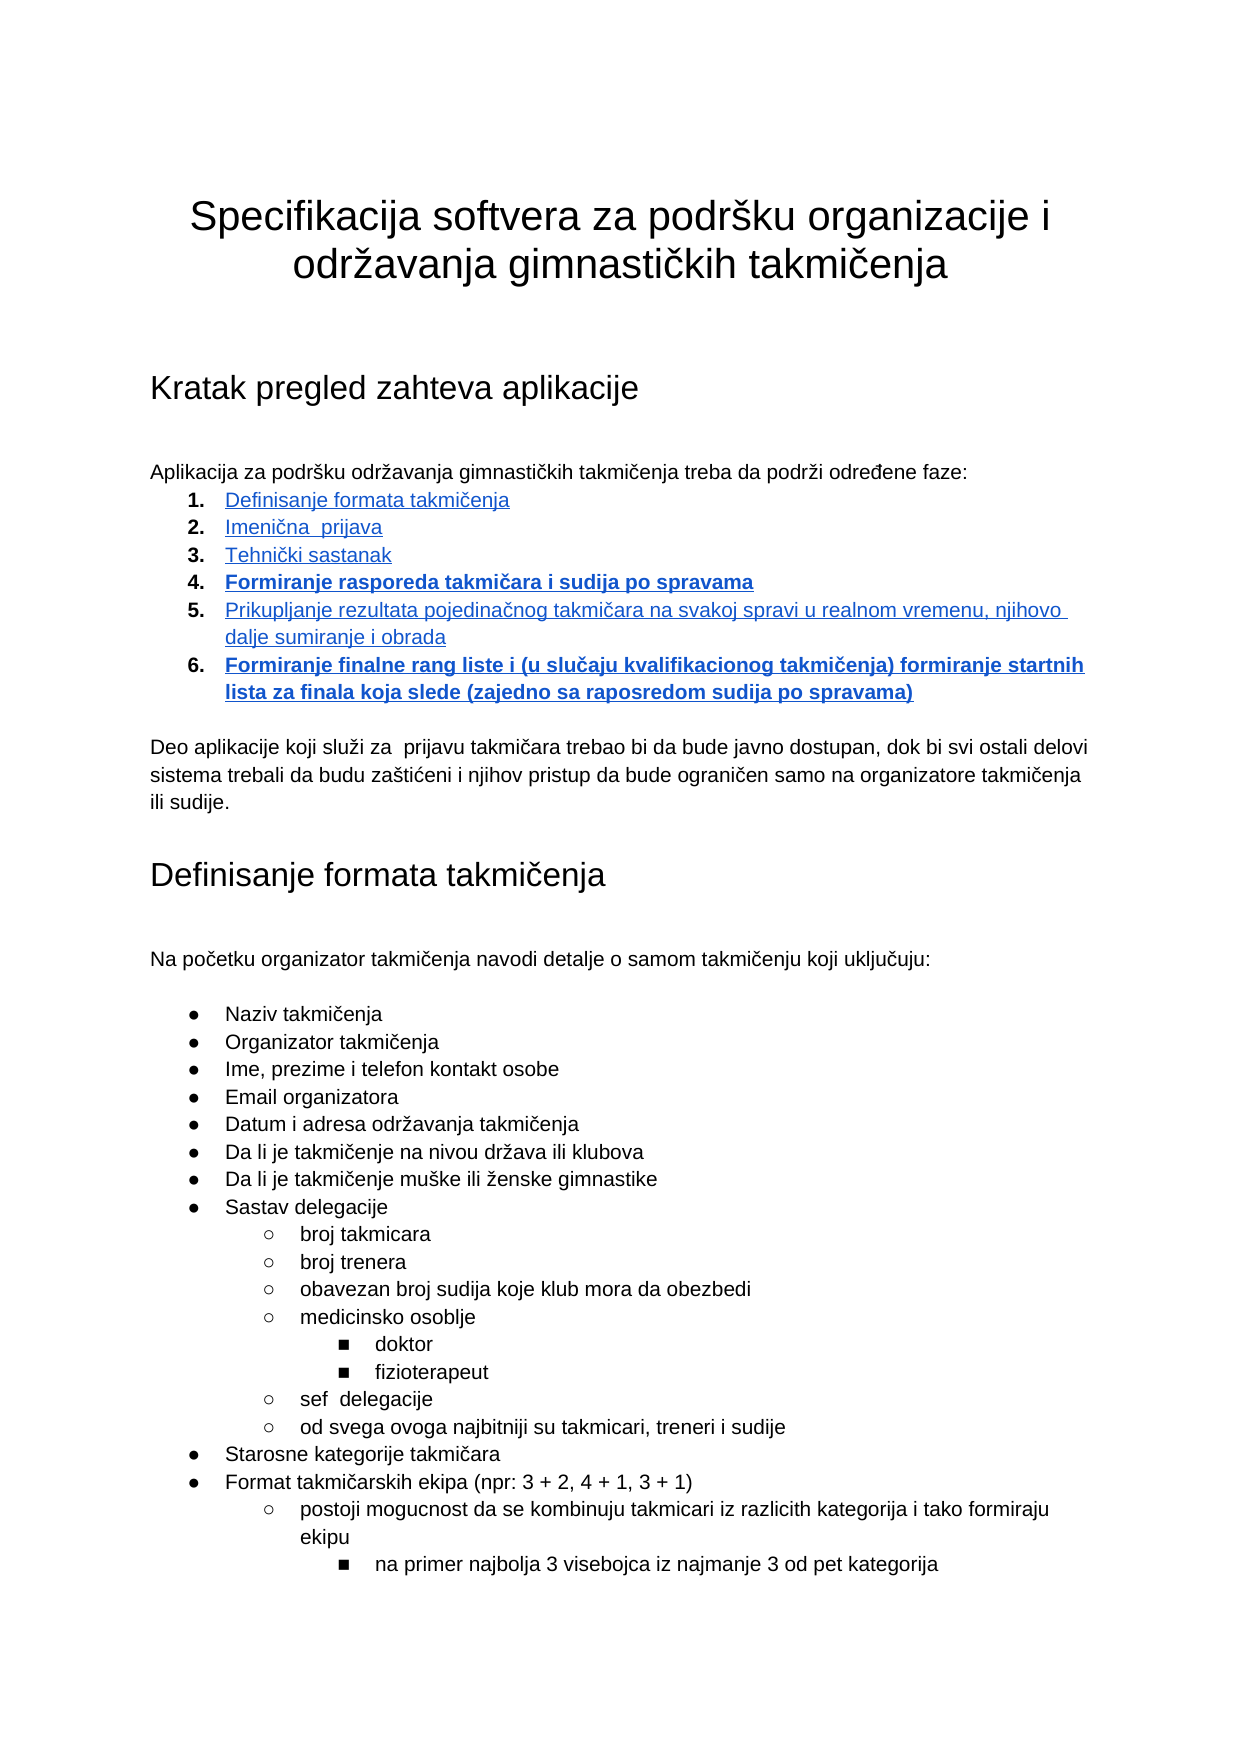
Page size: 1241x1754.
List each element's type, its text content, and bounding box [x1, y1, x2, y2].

list Formiranje finalne rang liste i (u slučaju kvalifikacionog takmičenja) formiranje startnih lista za finala koja slede (zajedno sa raposredom sudija po spravama) [187, 652, 1090, 704]
list Email organizatora [187, 1084, 1090, 1108]
subtitle Specifikacija softvera za podršku organizacije i održavanja gimnastičkih takmičenja [150, 192, 1090, 287]
subtitle Kratak pregled zahteva aplikacije [150, 368, 1090, 406]
list sef delegacije [262, 1387, 1090, 1411]
list na primer najbolja 3 visebojca iz najmanje 3 od pet kategorija [337, 1552, 1090, 1576]
list Format takmičarskih ekipa (npr: 3 + 2, 4 + 1, 3 + 1) [187, 1469, 1090, 1493]
list medicinsko osoblje [262, 1304, 1090, 1328]
list Datum i adresa održavanja takmičenja [187, 1112, 1090, 1136]
list od svega ovoga najbitniji su takmicari, treneri i sudije [262, 1414, 1090, 1438]
list Ime, prezime i telefon kontakt osobe [187, 1057, 1090, 1081]
list Sastav delegacije [187, 1194, 1090, 1218]
list Imenična prijava [187, 515, 1090, 539]
list Organizator takmičenja [187, 1029, 1090, 1053]
list doktor [337, 1332, 1090, 1356]
list Naziv takmičenja [187, 1002, 1090, 1026]
subtitle Definisanje formata takmičenja [150, 855, 1090, 893]
list broj takmicara [262, 1222, 1090, 1246]
list Tehnički sastanak [187, 542, 1090, 566]
list Da li je takmičenje na nivou država ili klubova [187, 1139, 1090, 1163]
text Deo aplikacije koji služi za prijavu takmičara trebao bi da bude javno dostupan, dok bi svi ostali delovi sistema trebali da budu zaštićeni i njihov pristup da bude ograničen samo na organizatore takmičenja ili sudije. [150, 735, 1090, 814]
list postoji mogucnost da se kombinuju takmicari iz razlicith kategorija i tako formiraju ekipu [262, 1497, 1090, 1548]
list Da li je takmičenje muške ili ženske gimnastike [187, 1167, 1090, 1191]
list Prikupljanje rezultata pojedinačnog takmičara na svakoj spravi u realnom vremenu, njihovo dalje sumiranje i obrada [187, 597, 1090, 649]
text Na početku organizator takmičenja navodi detalje o samom takmičenju koji uključuju: [150, 947, 1090, 971]
list Definisanje formata takmičenja [187, 487, 1090, 511]
list fizioterapeut [337, 1359, 1090, 1383]
list obavezan broj sudija koje klub mora da obezbedi [262, 1277, 1090, 1301]
list broj trenera [262, 1249, 1090, 1273]
list Formiranje rasporeda takmičara i sudija po spravama [187, 570, 1090, 594]
text Aplikacija za podršku održavanja gimnastičkih takmičenja treba da podrži određene faze: [150, 460, 1090, 484]
list Starosne kategorije takmičara [187, 1442, 1090, 1466]
